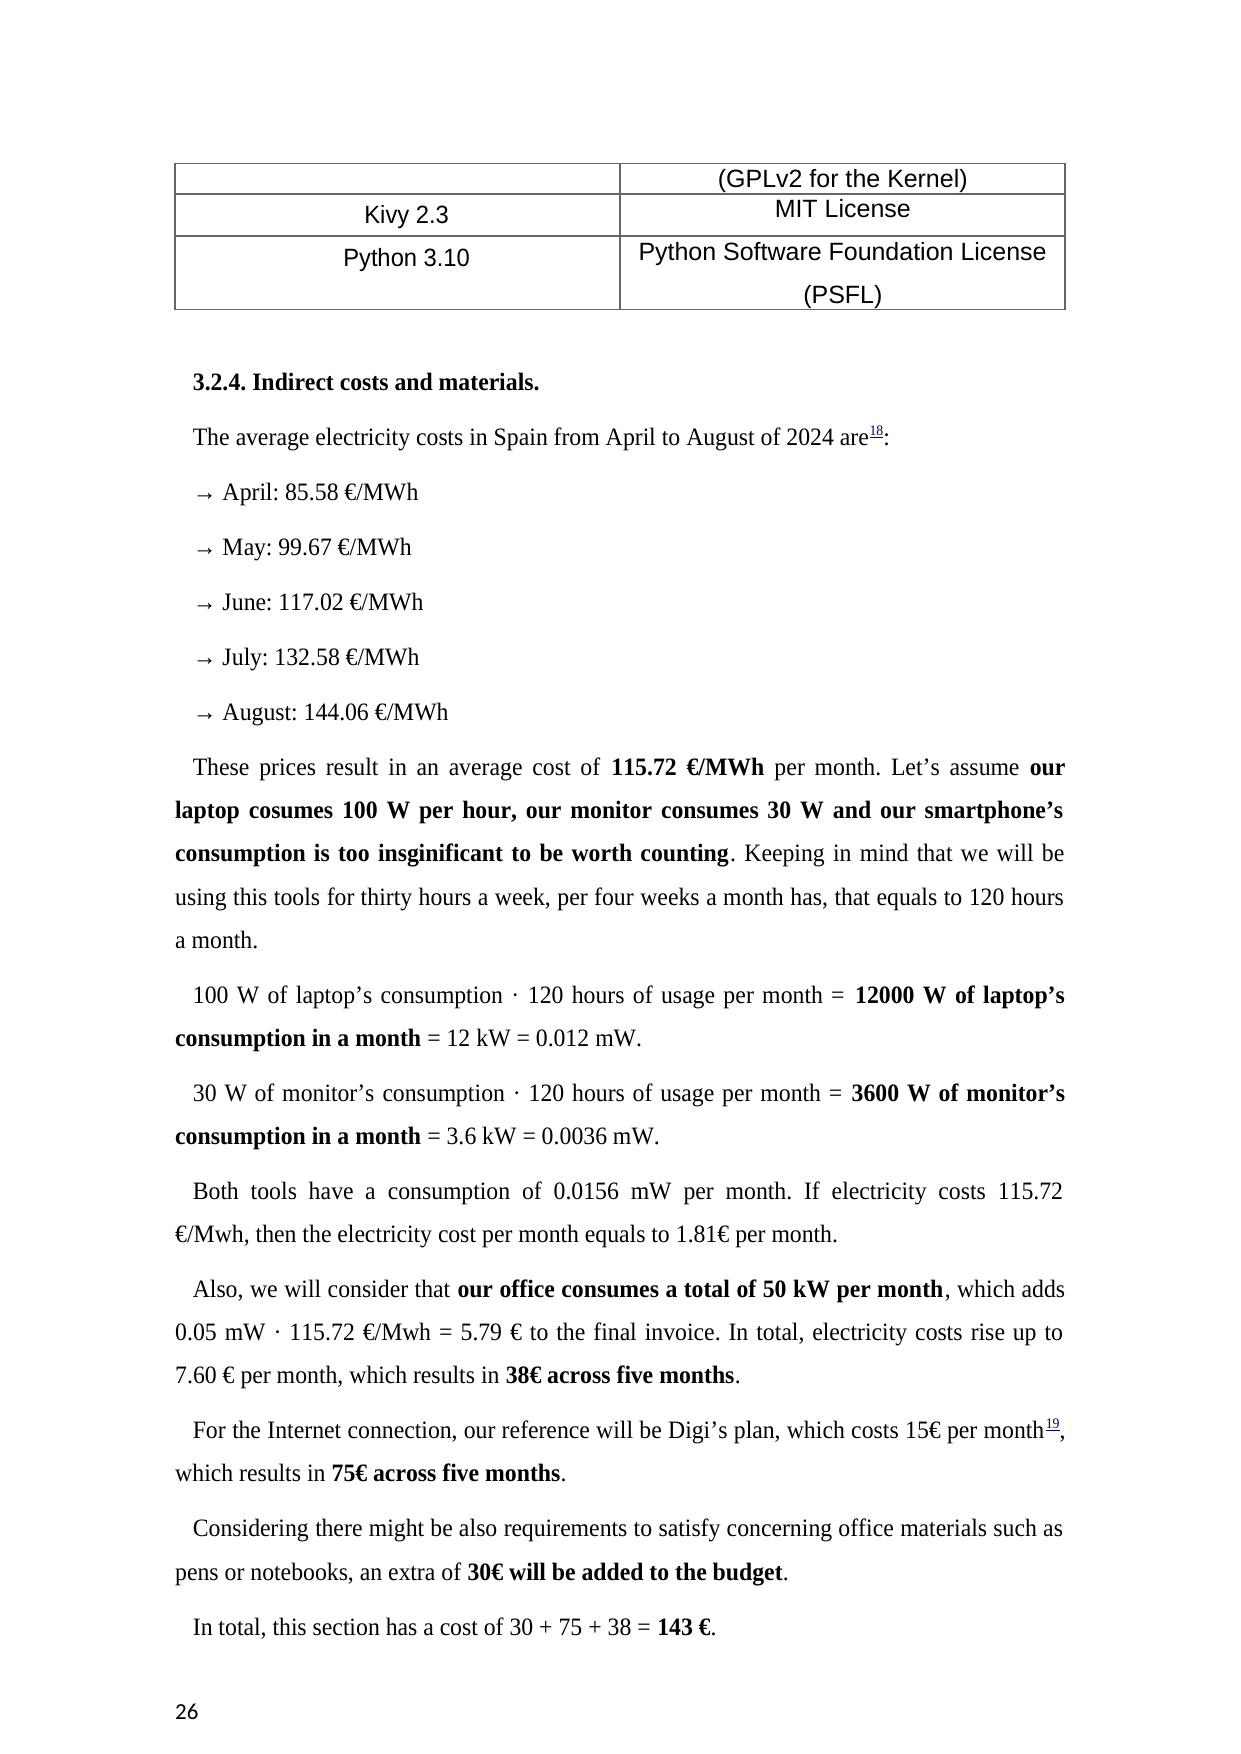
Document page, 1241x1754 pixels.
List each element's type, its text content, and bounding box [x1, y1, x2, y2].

table_cell (GPLv2 for the Kernel) [621, 164, 1064, 193]
text 30 W of monitor’s consumption · 120 hours of usage per month = 3600 W of monitor’s consumption in a month = 3.6 kW = 0.0036 mW. [175, 1078, 1065, 1150]
text Both tools have a consumption of 0.0156 mW per month. If electricity costs 115.72 €/Mwh, then the electricity cost per month equals to 1.81€ per month. [175, 1176, 1065, 1248]
text → May: 99.67 €/MWh [175, 532, 1065, 561]
table_cell [176, 164, 619, 193]
text The average electricity costs in Spain from April to August of 2024 are18: [175, 422, 1065, 451]
text 3.2.4. Indirect costs and materials. [175, 367, 1065, 396]
text Considering there might be also requirements to satisfy concerning office materials such as pens or notebooks, an extra of 30€ will be added to the budget. [175, 1513, 1065, 1585]
text → June: 117.02 €/MWh [175, 587, 1065, 616]
text For the Internet connection, our reference will be Digi’s plan, which costs 15€ per month19, which results in 75€ across five months. [175, 1415, 1065, 1487]
text → July: 132.58 €/MWh [175, 642, 1065, 671]
table_cell Kivy 2.3 [176, 195, 619, 235]
text → April: 85.58 €/MWh [175, 477, 1065, 506]
table_cell MIT License [621, 195, 1064, 235]
text In total, this section has a cost of 30 + 75 + 38 = 143 €. [175, 1612, 1065, 1640]
table_cell Python 3.10 [176, 237, 619, 308]
text Also, we will consider that our office consumes a total of 50 kW per month, which adds 0.05 mW · 115.72 €/Mwh = 5.79 € to the final invoice. In total, electricity costs rise up to 7.60 € per month, which results in 38€ across five months. [175, 1274, 1065, 1389]
text → August: 144.06 €/MWh [175, 697, 1065, 726]
text These prices result in an average cost of 115.72 €/MWh per month. Let’s assume our laptop cosumes 100 W per hour, our monitor consumes 30 W and our smartphone’s consumption is too insginificant to be worth counting. Keeping in mind that we will be using this tools for thirty hours a week, per four weeks a month has, that equals to 120 hours a month. [175, 752, 1065, 953]
text 100 W of laptop’s consumption · 120 hours of usage per month = 12000 W of laptop’s consumption in a month = 12 kW = 0.012 mW. [175, 980, 1065, 1052]
table_cell Python Software Foundation License (PSFL) [621, 237, 1064, 308]
